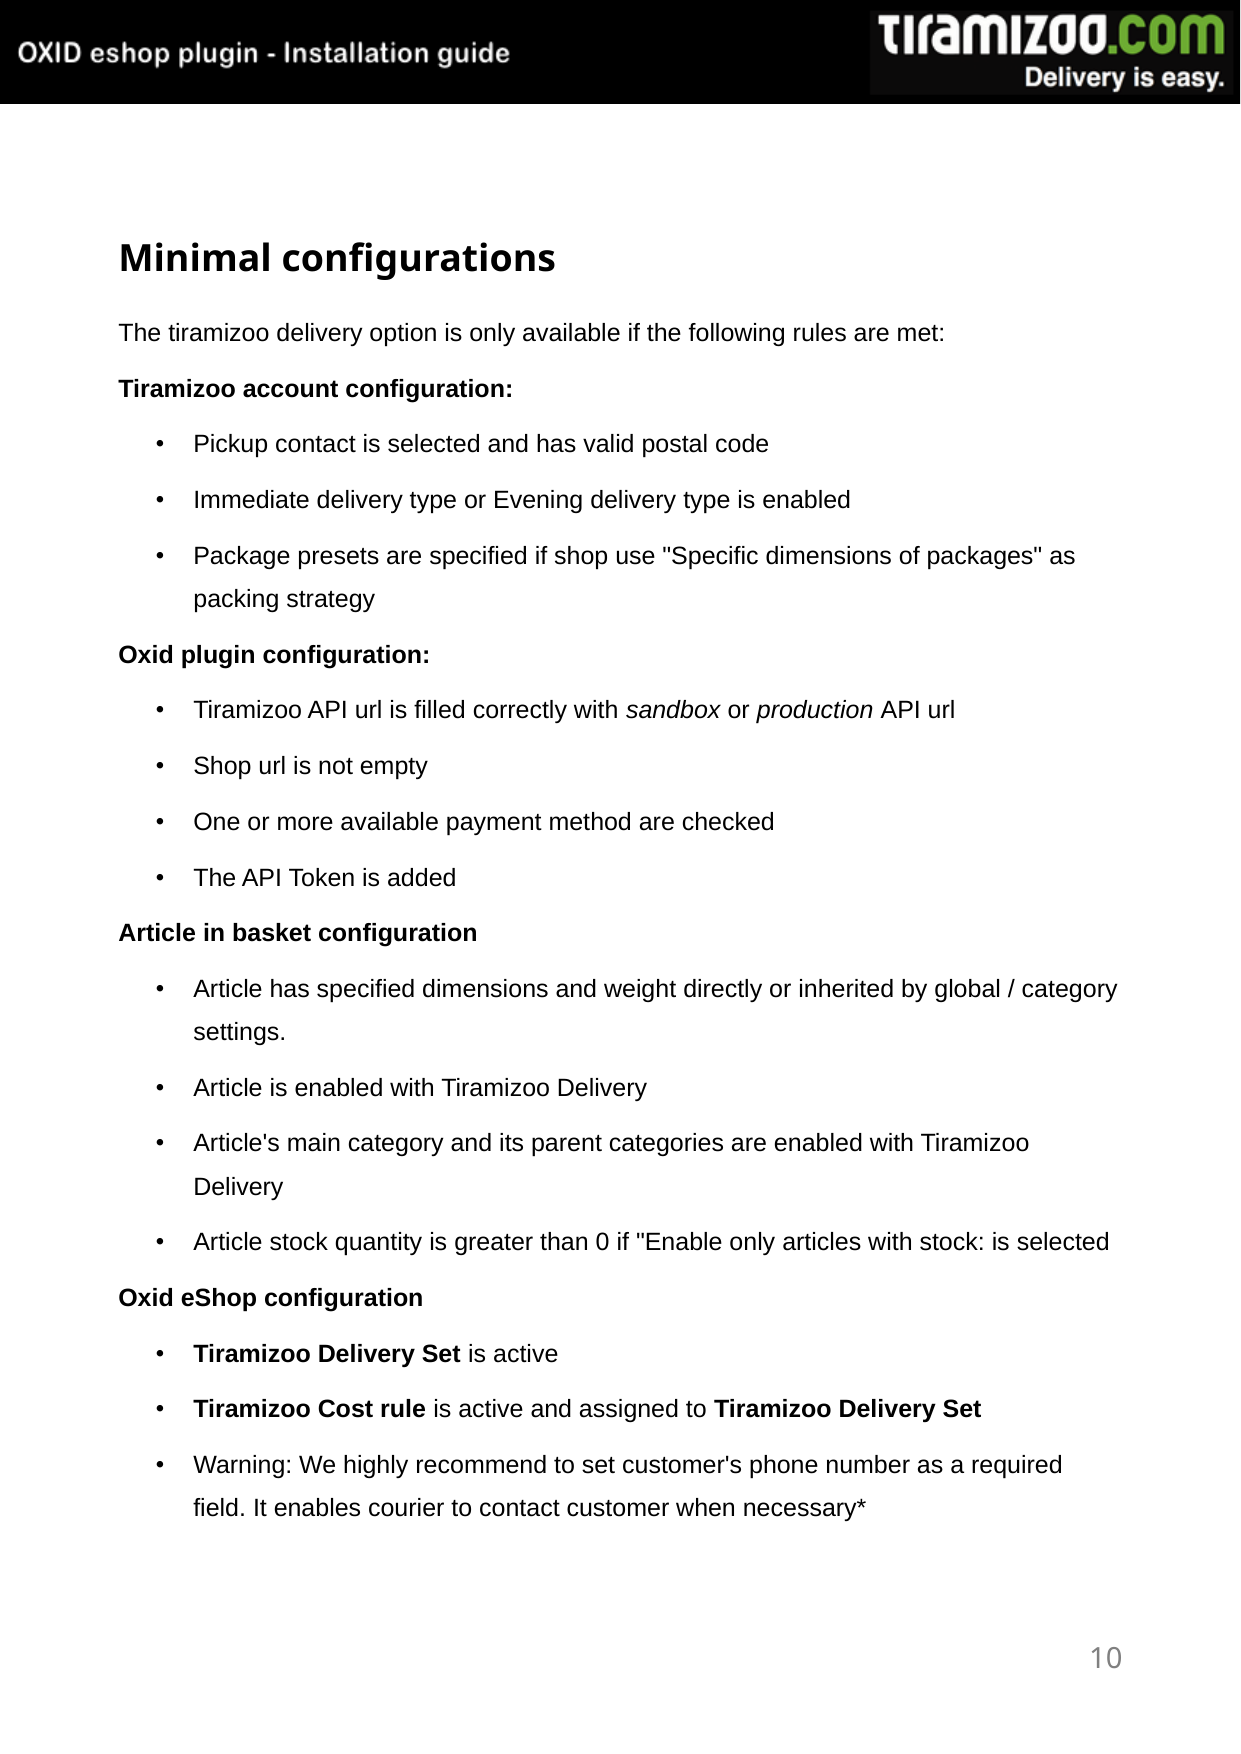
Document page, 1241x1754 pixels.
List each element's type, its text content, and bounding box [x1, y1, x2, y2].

list Article's main category and its parent categories are enabled with Tiramizoo Delivery [156, 1128, 1122, 1200]
list Immediate delivery type or Evening delivery type is enabled [156, 485, 1122, 514]
text Oxid eShop configuration [118, 1283, 1122, 1312]
list One or more available payment method are checked [156, 807, 1122, 836]
list Article stock quantity is greater than 0 if "Enable only articles with stock: is selected [156, 1227, 1122, 1256]
text The tiramizoo delivery option is only available if the following rules are met: [118, 318, 1122, 347]
list Tiramizoo account configuration: [118, 374, 1122, 402]
list Tiramizoo Delivery Set is active [156, 1339, 1122, 1367]
subtitle Minimal configurations [118, 231, 1122, 282]
list Warning: We highly recommend to set customer's phone number as a required field. It enables courier to contact customer when necessary* [156, 1450, 1122, 1522]
list Article has specified dimensions and weight directly or inherited by global / category settings. [156, 974, 1122, 1046]
text Article in basket configuration [118, 918, 1122, 947]
picture [0, 0, 1241, 104]
list Oxid plugin configuration: [118, 640, 1122, 668]
list The API Token is added [156, 862, 1122, 891]
list Article is enabled with Tiramizoo Delivery [156, 1073, 1122, 1102]
list Shop url is not empty [156, 751, 1122, 780]
list Tiramizoo Cost rule is active and assigned to Tiramizoo Delivery Set [156, 1394, 1122, 1423]
list Tiramizoo API url is filled correctly with sandbox or production API url [156, 695, 1122, 724]
list Pickup contact is selected and has valid postal code [156, 429, 1122, 458]
list Package presets are specified if shop use "Specific dimensions of packages" as packing strategy [156, 541, 1122, 613]
